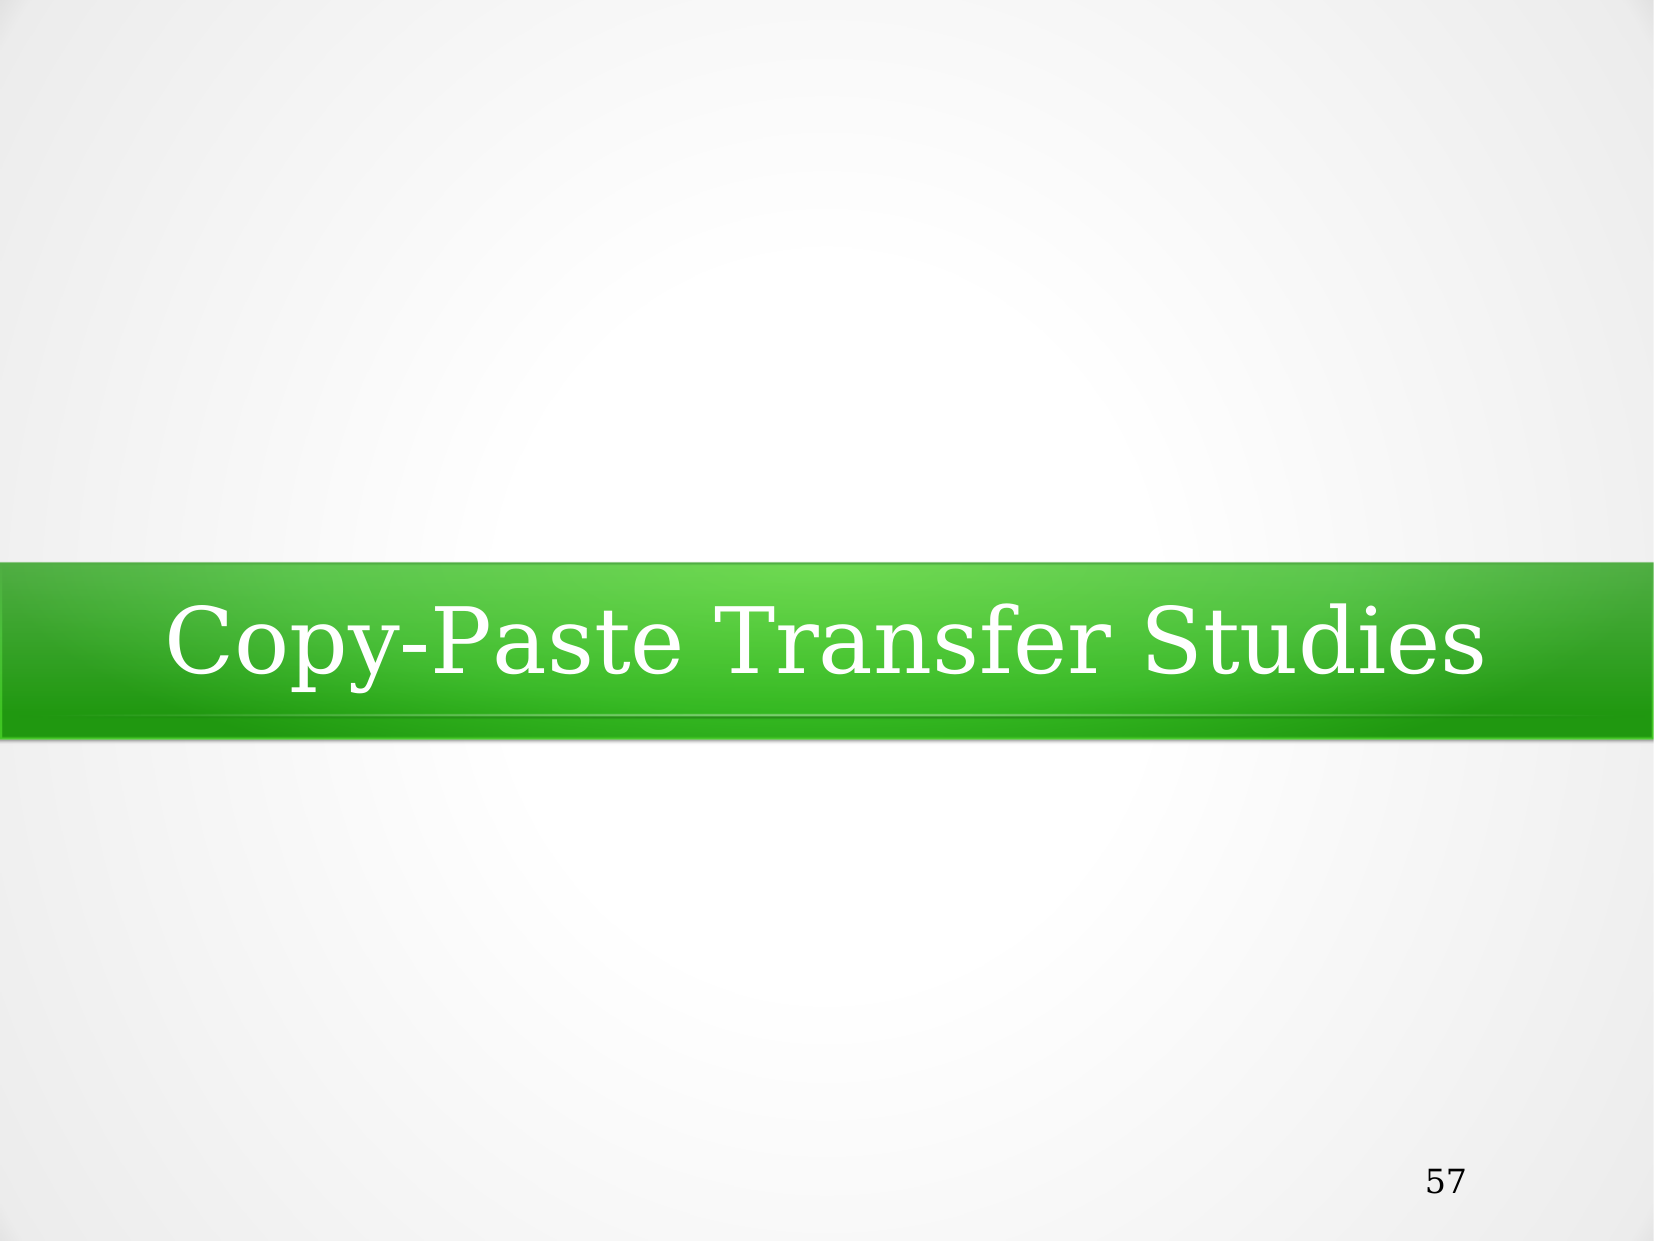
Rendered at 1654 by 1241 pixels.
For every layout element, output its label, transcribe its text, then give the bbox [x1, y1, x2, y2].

picture [0, 0, 1654, 1241]
title Copy-Paste Transfer Studies [82, 578, 1571, 715]
